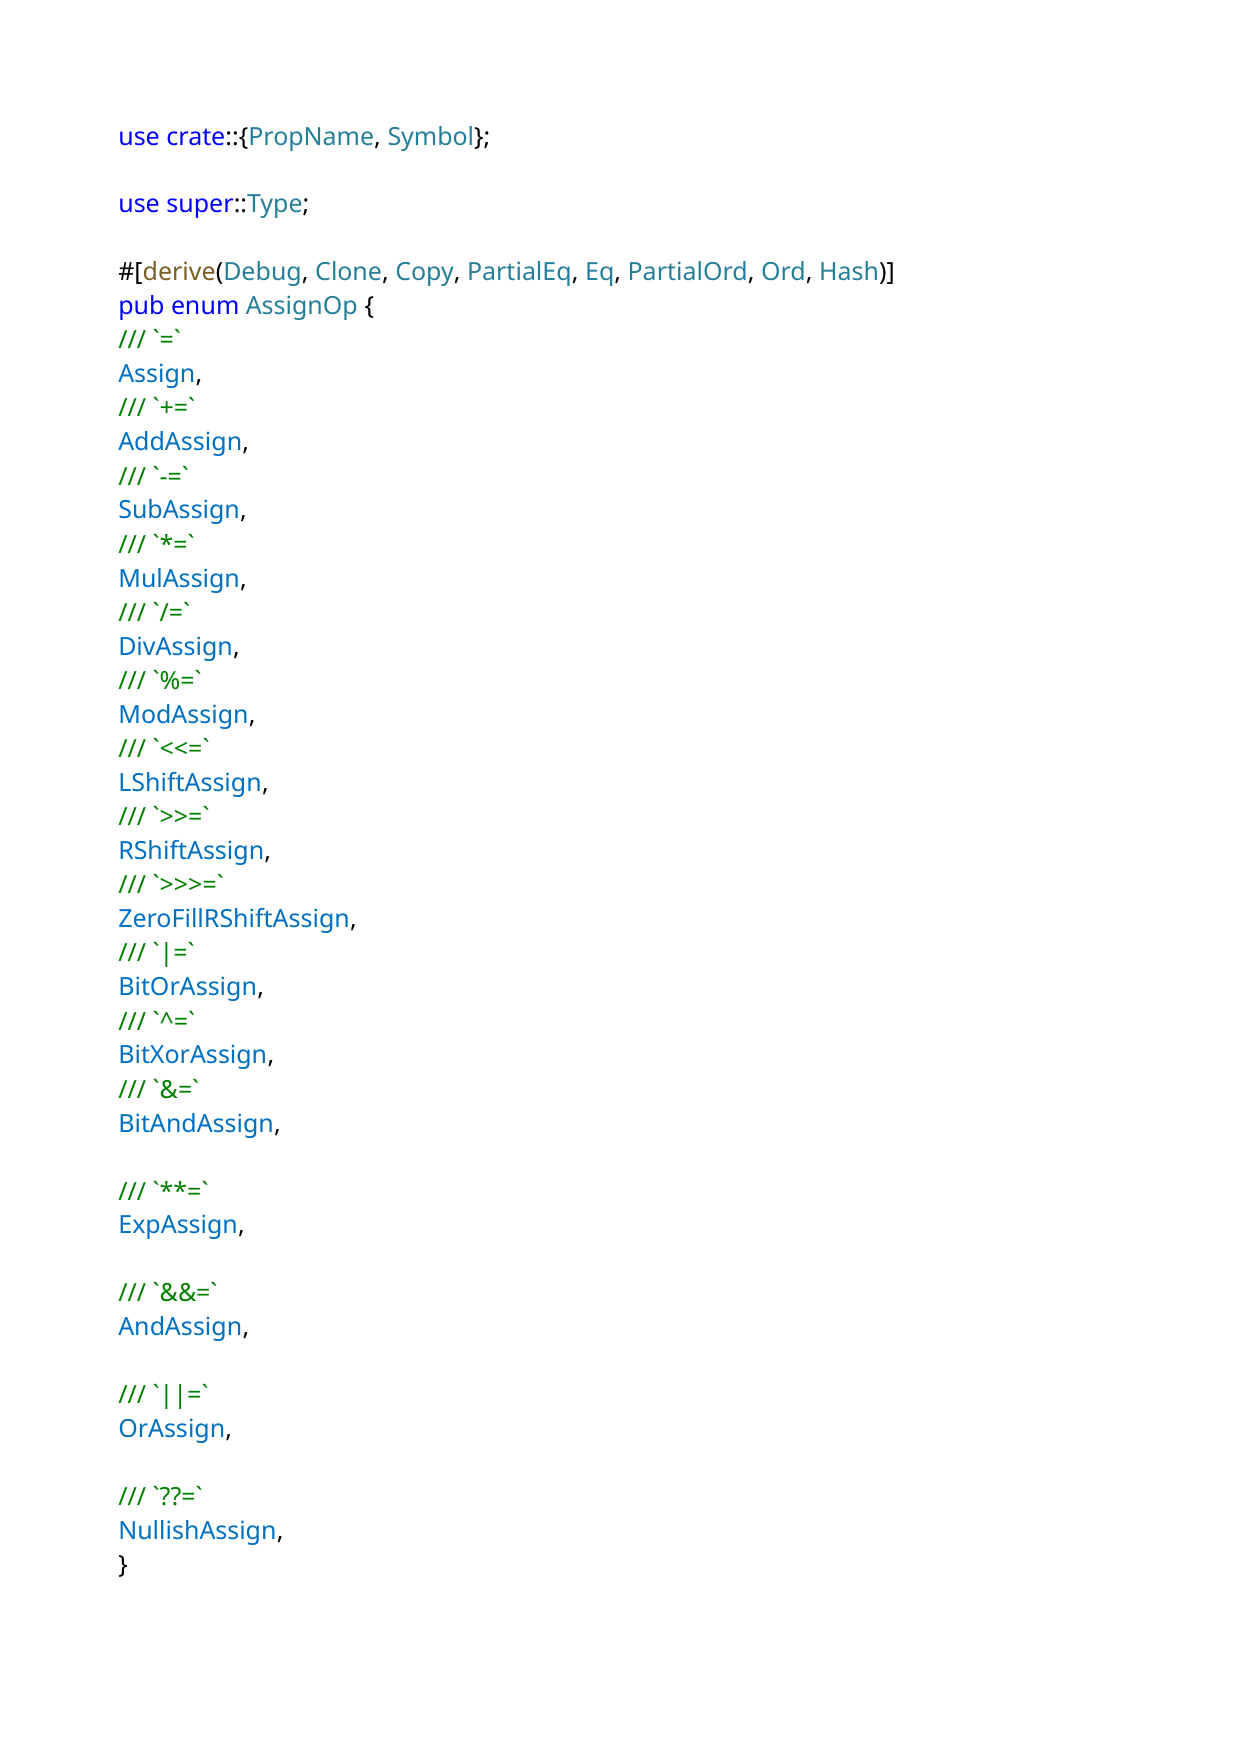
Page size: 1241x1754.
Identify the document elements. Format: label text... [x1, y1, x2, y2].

text /// `%=` [118, 662, 1122, 697]
text AddAssign, [118, 424, 1122, 458]
text MulAssign, [118, 560, 1122, 594]
text /// `&&=` [118, 1275, 1122, 1309]
text /// `^=` [118, 1003, 1122, 1037]
text RShiftAssign, [118, 833, 1122, 867]
text ExpAssign, [118, 1207, 1122, 1241]
text /// `&=` [118, 1071, 1122, 1105]
text #[derive(Debug, Clone, Copy, PartialEq, Eq, PartialOrd, Ord, Hash)] [118, 254, 1122, 288]
text DivAssign, [118, 628, 1122, 662]
text /// `*=` [118, 526, 1122, 560]
text /// `|=` [118, 935, 1122, 969]
text /// `-=` [118, 458, 1122, 492]
text use crate::{PropName, Symbol}; [118, 118, 1122, 152]
text /// `=` [118, 322, 1122, 356]
text ZeroFillRShiftAssign, [118, 901, 1122, 935]
text ModAssign, [118, 697, 1122, 731]
text Assign, [118, 356, 1122, 390]
text SubAssign, [118, 492, 1122, 526]
text use super::Type; [118, 186, 1122, 220]
text /// `>>>=` [118, 867, 1122, 901]
text NullishAssign, [118, 1513, 1122, 1547]
text BitAndAssign, [118, 1105, 1122, 1139]
text BitXorAssign, [118, 1037, 1122, 1071]
text LShiftAssign, [118, 765, 1122, 799]
text AndAssign, [118, 1309, 1122, 1343]
text /// `>>=` [118, 799, 1122, 833]
text /// `/=` [118, 594, 1122, 628]
text /// `**=` [118, 1173, 1122, 1207]
text /// `<<=` [118, 731, 1122, 765]
text pub enum AssignOp { [118, 288, 1122, 322]
text /// `+=` [118, 390, 1122, 424]
text OrAssign, [118, 1411, 1122, 1445]
text } [118, 1547, 1122, 1581]
text /// `??=` [118, 1479, 1122, 1513]
text BitOrAssign, [118, 969, 1122, 1003]
text /// `||=` [118, 1377, 1122, 1411]
